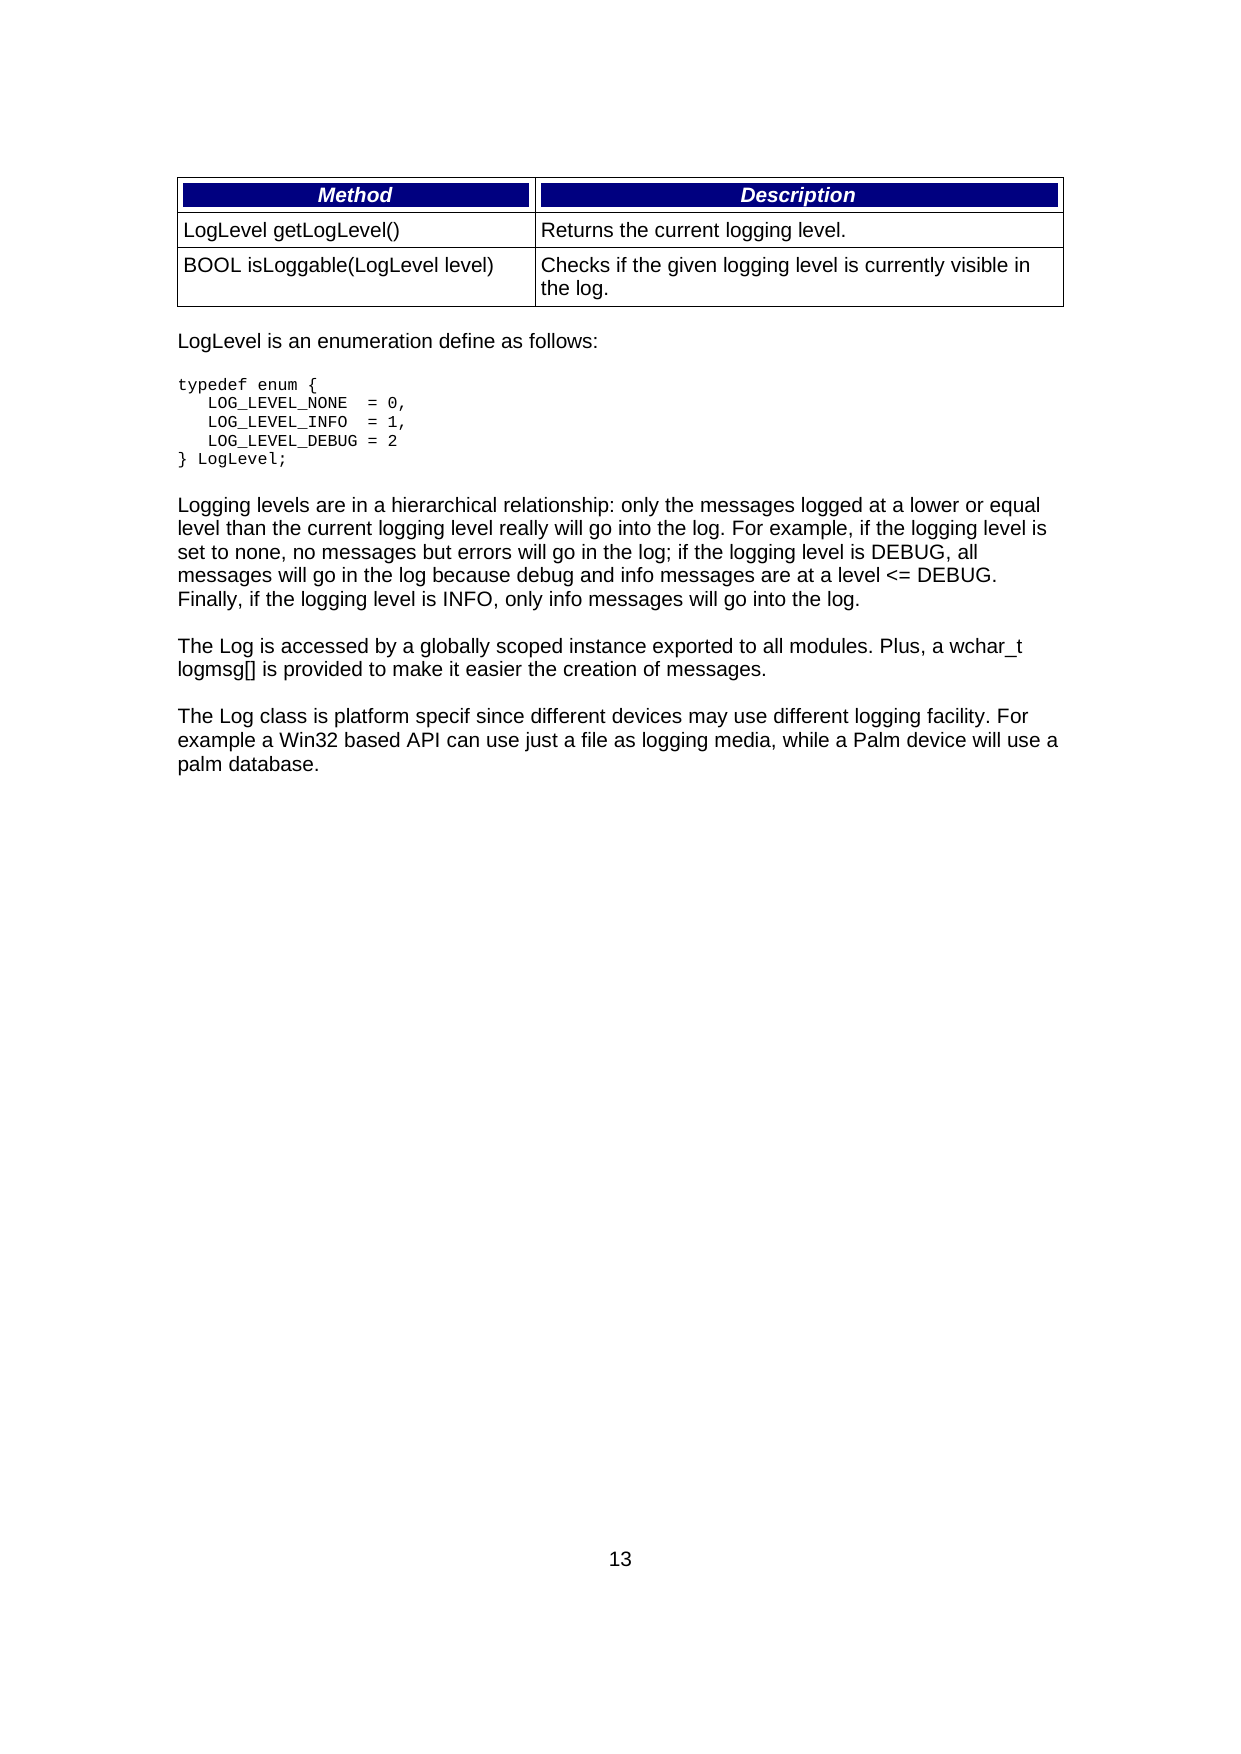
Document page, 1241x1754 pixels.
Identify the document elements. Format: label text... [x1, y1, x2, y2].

text The Log is accessed by a globally scoped instance exported to all modules. Plus, a wchar_t logmsg[] is provided to make it easier the creation of messages. [177, 634, 1063, 681]
text typedef enum { [177, 377, 1063, 395]
table_header Method [178, 178, 535, 212]
table_cell Checks if the given logging level is currently visible in the log. [536, 248, 1063, 306]
text LOG_LEVEL_DEBUG = 2 [177, 432, 1063, 451]
text Logging levels are in a hierarchical relationship: only the messages logged at a lower or equal level than the current logging level really will go into the log. For example, if the logging level is set to none, no messages but errors will go in the log; if the logging level is DEBUG, all messages will go in the log because debug and info messages are at a level <= DEBUG. Finally, if the logging level is INFO, only info messages will go into the log. [177, 493, 1063, 611]
table_cell LogLevel getLogLevel() [178, 213, 535, 247]
text } LogLevel; [177, 451, 1063, 469]
text LogLevel is an enumeration define as follows: [177, 330, 1063, 353]
text LOG_LEVEL_NONE = 0, [177, 395, 1063, 414]
table_cell BOOL isLoggable(LogLevel level) [178, 248, 535, 306]
text LOG_LEVEL_INFO = 1, [177, 414, 1063, 432]
table_cell Returns the current logging level. [536, 213, 1063, 247]
text The Log class is platform specif since different devices may use different logging facility. For example a Win32 based API can use just a file as logging media, while a Palm device will use a palm database. [177, 705, 1063, 776]
table_header Description [536, 178, 1063, 212]
